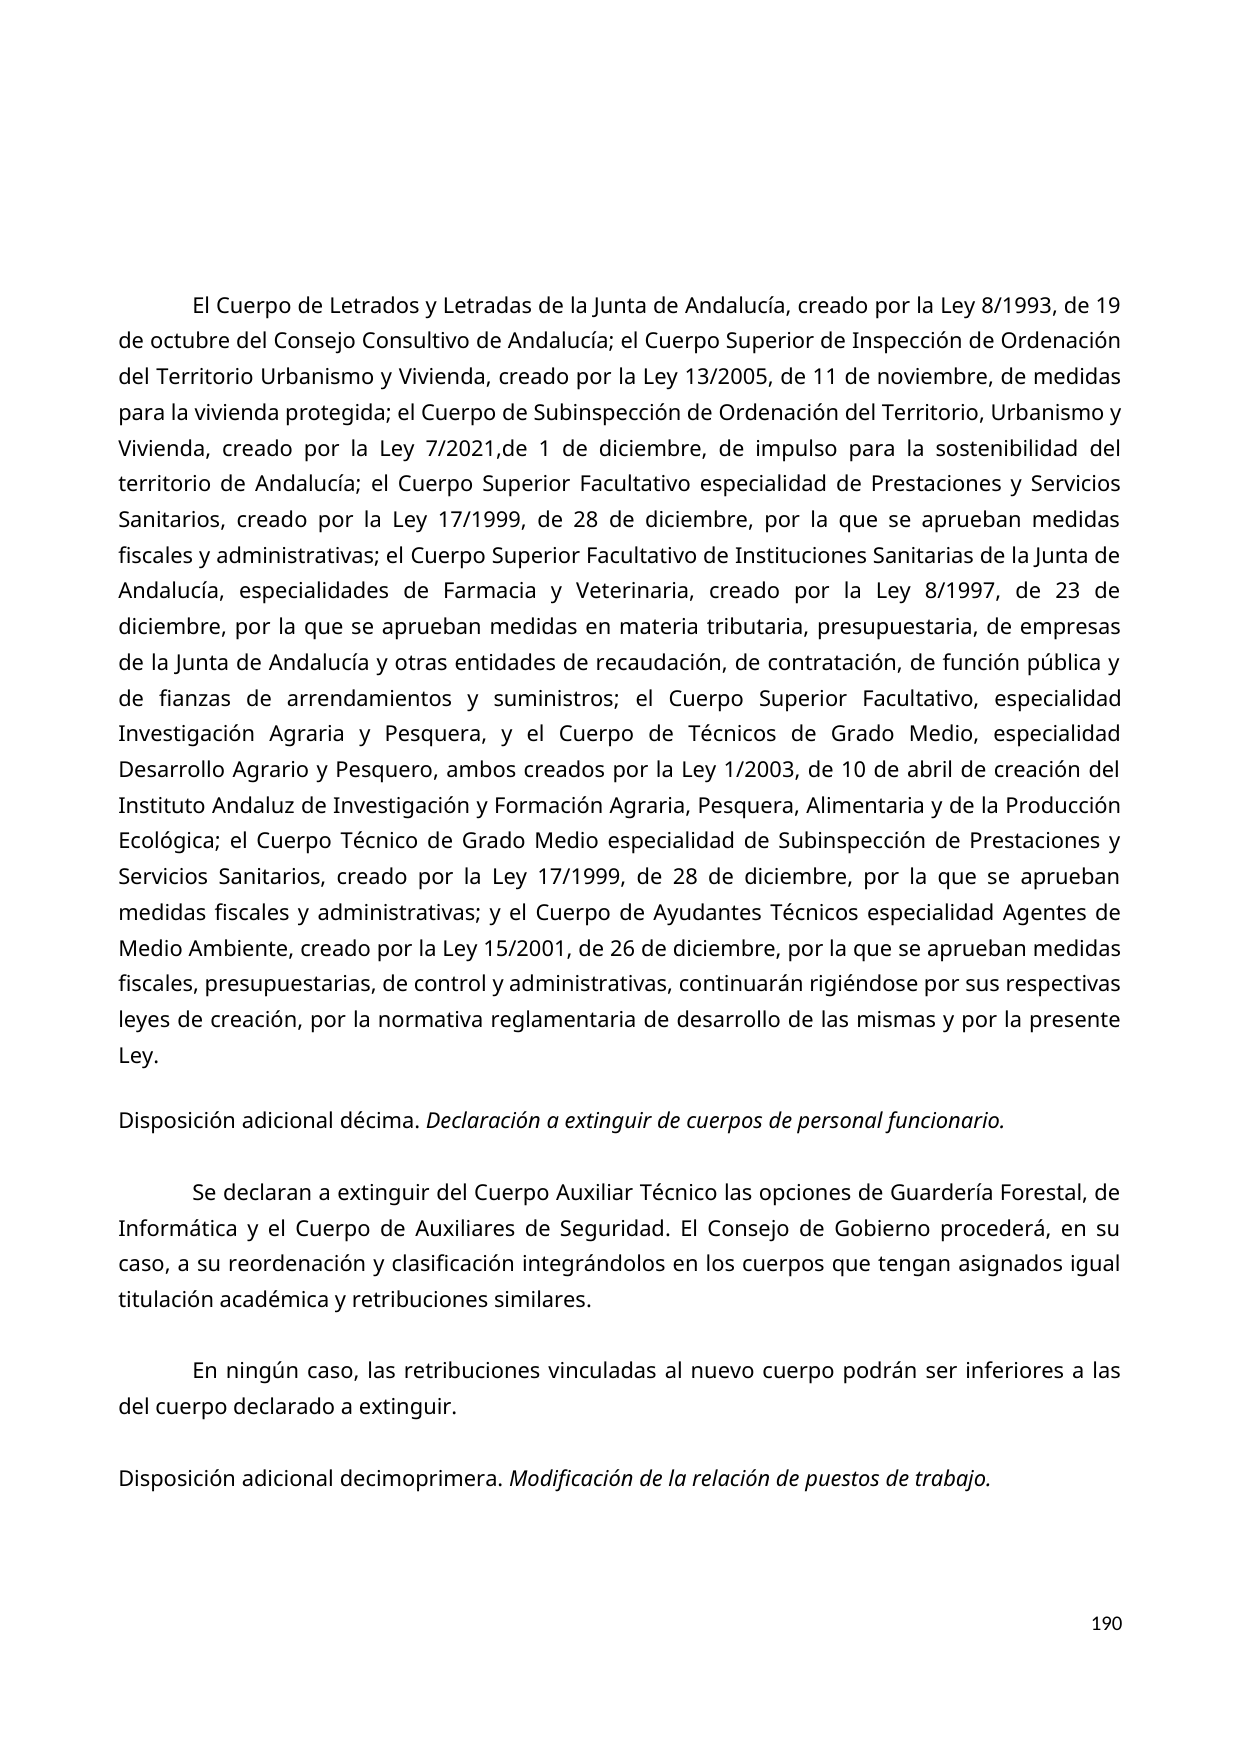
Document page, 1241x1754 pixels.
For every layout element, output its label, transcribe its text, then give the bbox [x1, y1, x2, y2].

text En ningún caso, las retribuciones vinculadas al nuevo cuerpo podrán ser inferiores a las del cuerpo declarado a extinguir. [118, 1356, 1122, 1421]
text Disposición adicional decimoprimera. Modificación de la relación de puestos de trabajo. [118, 1463, 1122, 1492]
text Disposición adicional décima. Declaración a extinguir de cuerpos de personal funcionario. [118, 1105, 1122, 1135]
text El Cuerpo de Letrados y Letradas de la Junta de Andalucía, creado por la Ley 8/1993, de 19 de octubre del Consejo Consultivo de Andalucía; el Cuerpo Superior de Inspección de Ordenación del Territorio Urbanismo y Vivienda, creado por la Ley 13/2005, de 11 de noviembre, de medidas para la vivienda protegida; el Cuerpo de Subinspección de Ordenación del Territorio, Urbanismo y Vivienda, creado por la Ley 7/2021,de 1 de diciembre, de impulso para la sostenibilidad del territorio de Andalucía; el Cuerpo Superior Facultativo especialidad de Prestaciones y Servicios Sanitarios, creado por la Ley 17/1999, de 28 de diciembre, por la que se aprueban medidas fiscales y administrativas; el Cuerpo Superior Facultativo de Instituciones Sanitarias de la Junta de Andalucía, especialidades de Farmacia y Veterinaria, creado por la Ley 8/1997, de 23 de diciembre, por la que se aprueban medidas en materia tributaria, presupuestaria, de empresas de la Junta de Andalucía y otras entidades de recaudación, de contratación, de función pública y de fianzas de arrendamientos y suministros; el Cuerpo Superior Facultativo, especialidad Investigación Agraria y Pesquera, y el Cuerpo de Técnicos de Grado Medio, especialidad Desarrollo Agrario y Pesquero, ambos creados por la Ley 1/2003, de 10 de abril de creación del Instituto Andaluz de Investigación y Formación Agraria, Pesquera, Alimentaria y de la Producción Ecológica; el Cuerpo Técnico de Grado Medio especialidad de Subinspección de Prestaciones y Servicios Sanitarios, creado por la Ley 17/1999, de 28 de diciembre, por la que se aprueban medidas fiscales y administrativas; y el Cuerpo de Ayudantes Técnicos especialidad Agentes de Medio Ambiente, creado por la Ley 15/2001, de 26 de diciembre, por la que se aprueban medidas fiscales, presupuestarias, de control y administrativas, continuarán rigiéndose por sus respectivas leyes de creación, por la normativa reglamentaria de desarrollo de las mismas y por la presente Ley. [118, 289, 1122, 1070]
text Se declaran a extinguir del Cuerpo Auxiliar Técnico las opciones de Guardería Forestal, de Informática y el Cuerpo de Auxiliares de Seguridad. El Consejo de Gobierno procederá, en su caso, a su reordenación y clasificación integrándolos en los cuerpos que tengan asignados igual titulación académica y retribuciones similares. [118, 1177, 1122, 1314]
